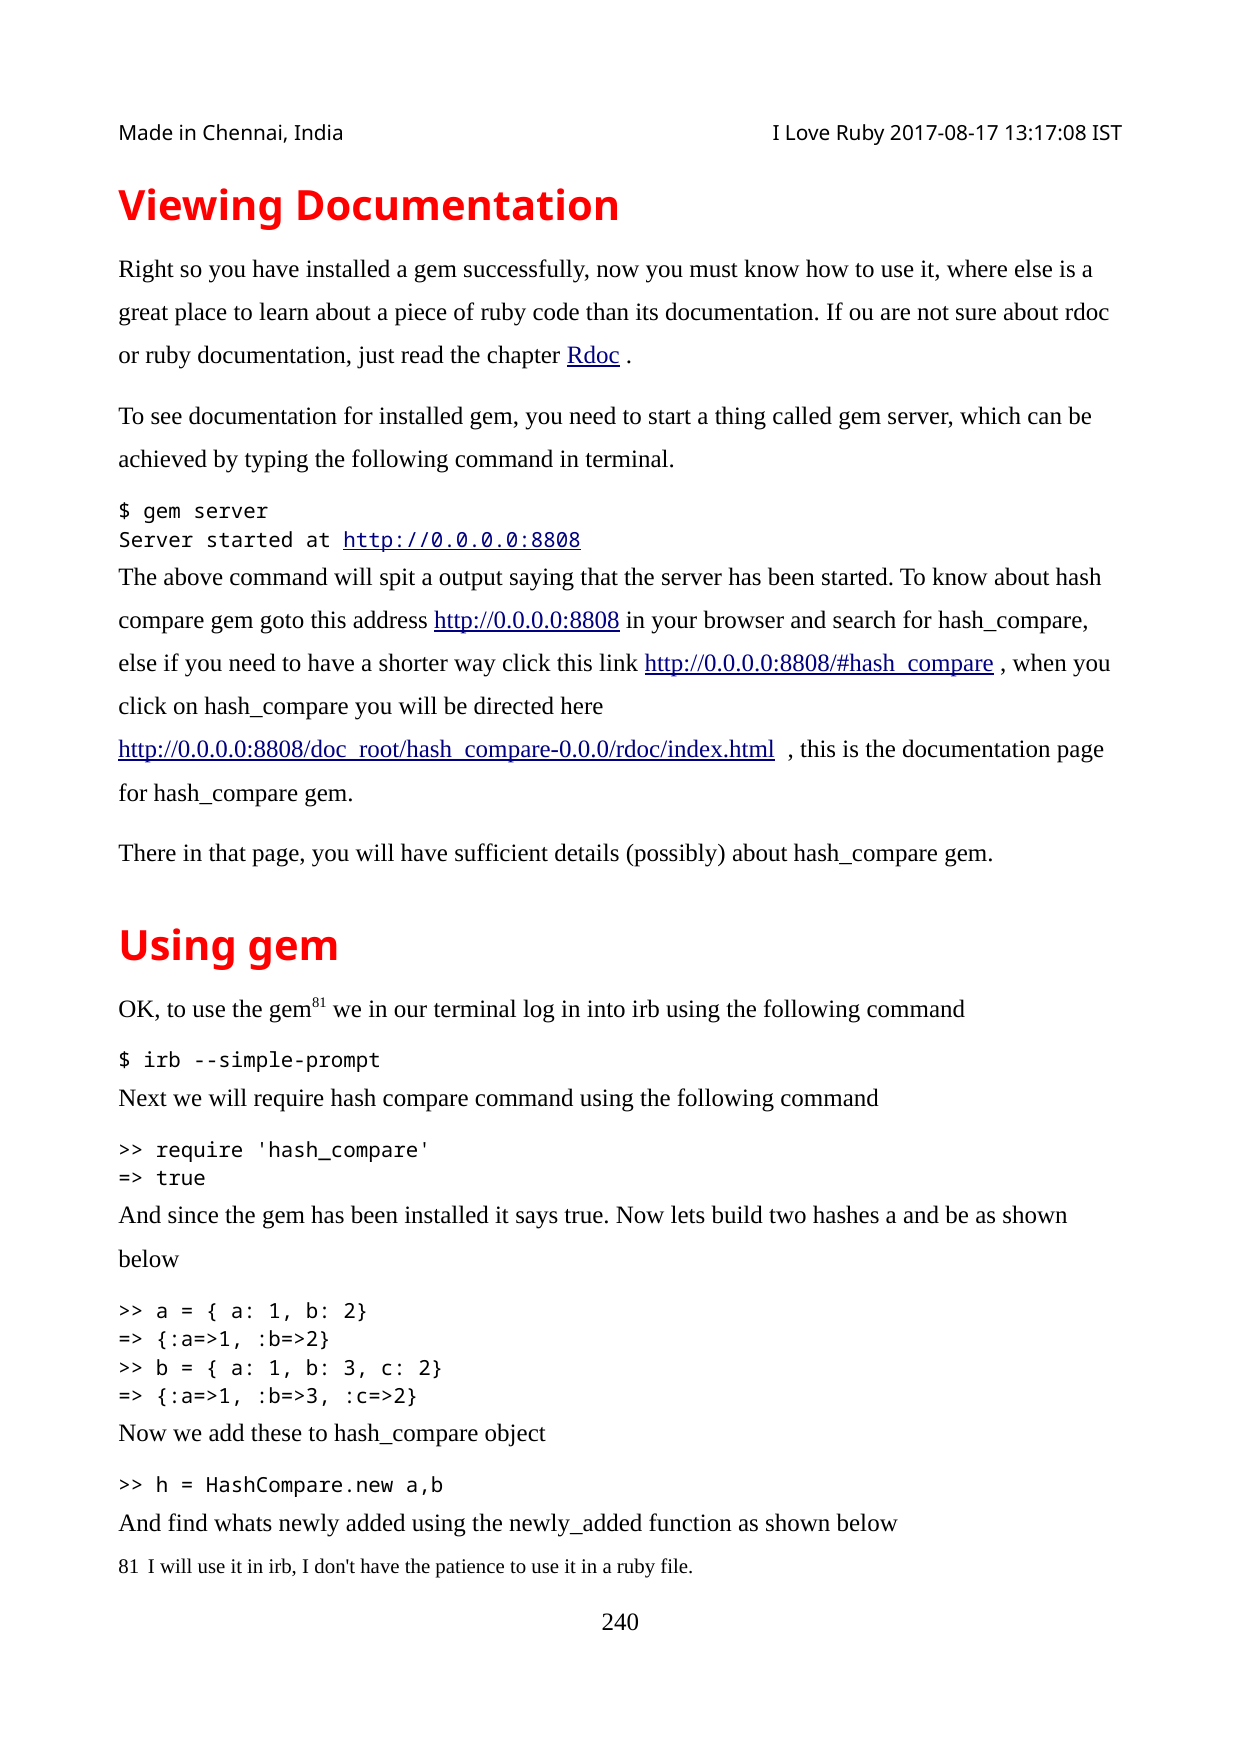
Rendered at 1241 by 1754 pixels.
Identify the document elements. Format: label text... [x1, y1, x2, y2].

text $ gem server [118, 496, 1122, 525]
text >> b = { a: 1, b: 3, c: 2} [118, 1353, 1122, 1381]
text $ irb --simple-prompt [118, 1046, 1122, 1074]
text The above command will spit a output saying that the server has been started. To know about hash compare gem goto this address http://0.0.0.0:8808 in your browser and search for hash_compare, else if you need to have a shorter way click this link http://0.0.0.0:8808/#hash_compare , when you click on hash_compare you will be directed here http://0.0.0.0:8808/doc_root/hash_compare-0.0.0/rdoc/index.html , this is the documentation page for hash_compare gem. [118, 562, 1122, 806]
text Right so you have installed a gem successfully, now you must know how to use it, where else is a great place to learn about a piece of ruby code than its documentation. If ou are not sure about rdoc or ruby documentation, just read the chapter Rdoc . [118, 254, 1122, 369]
subtitle Viewing Documentation [118, 176, 1122, 233]
text => true [118, 1163, 1122, 1192]
text Next we will require hash compare command using the following command [118, 1083, 1122, 1112]
text And since the gem has been installed it says true. Now lets build two hashes a and be as shown below [118, 1201, 1122, 1272]
text >> require 'hash_compare' [118, 1135, 1122, 1163]
text There in that page, you will have sufficient details (possibly) about hash_compare gem. [118, 838, 1122, 867]
text Now we add these to hash_compare object [118, 1418, 1122, 1447]
subtitle Using gem [118, 916, 1122, 972]
text To see documentation for installed gem, you need to start a thing called gem server, which can be achieved by typing the following command in terminal. [118, 401, 1122, 473]
text => {:a=>1, :b=>3, :c=>2} [118, 1381, 1122, 1409]
text => {:a=>1, :b=>2} [118, 1324, 1122, 1353]
text >> h = HashCompare.new a,b [118, 1470, 1122, 1499]
text Server started at http://0.0.0.0:8808 [118, 525, 1122, 553]
text OK, to use the gem we in our terminal log in into irb using the following command [118, 994, 1122, 1022]
text >> a = { a: 1, b: 2} [118, 1296, 1122, 1324]
text And find whats newly added using the newly_added function as shown below [118, 1508, 1122, 1536]
text I will use it in irb, I don't have the patience to use it in a ruby file. [118, 1553, 1122, 1578]
